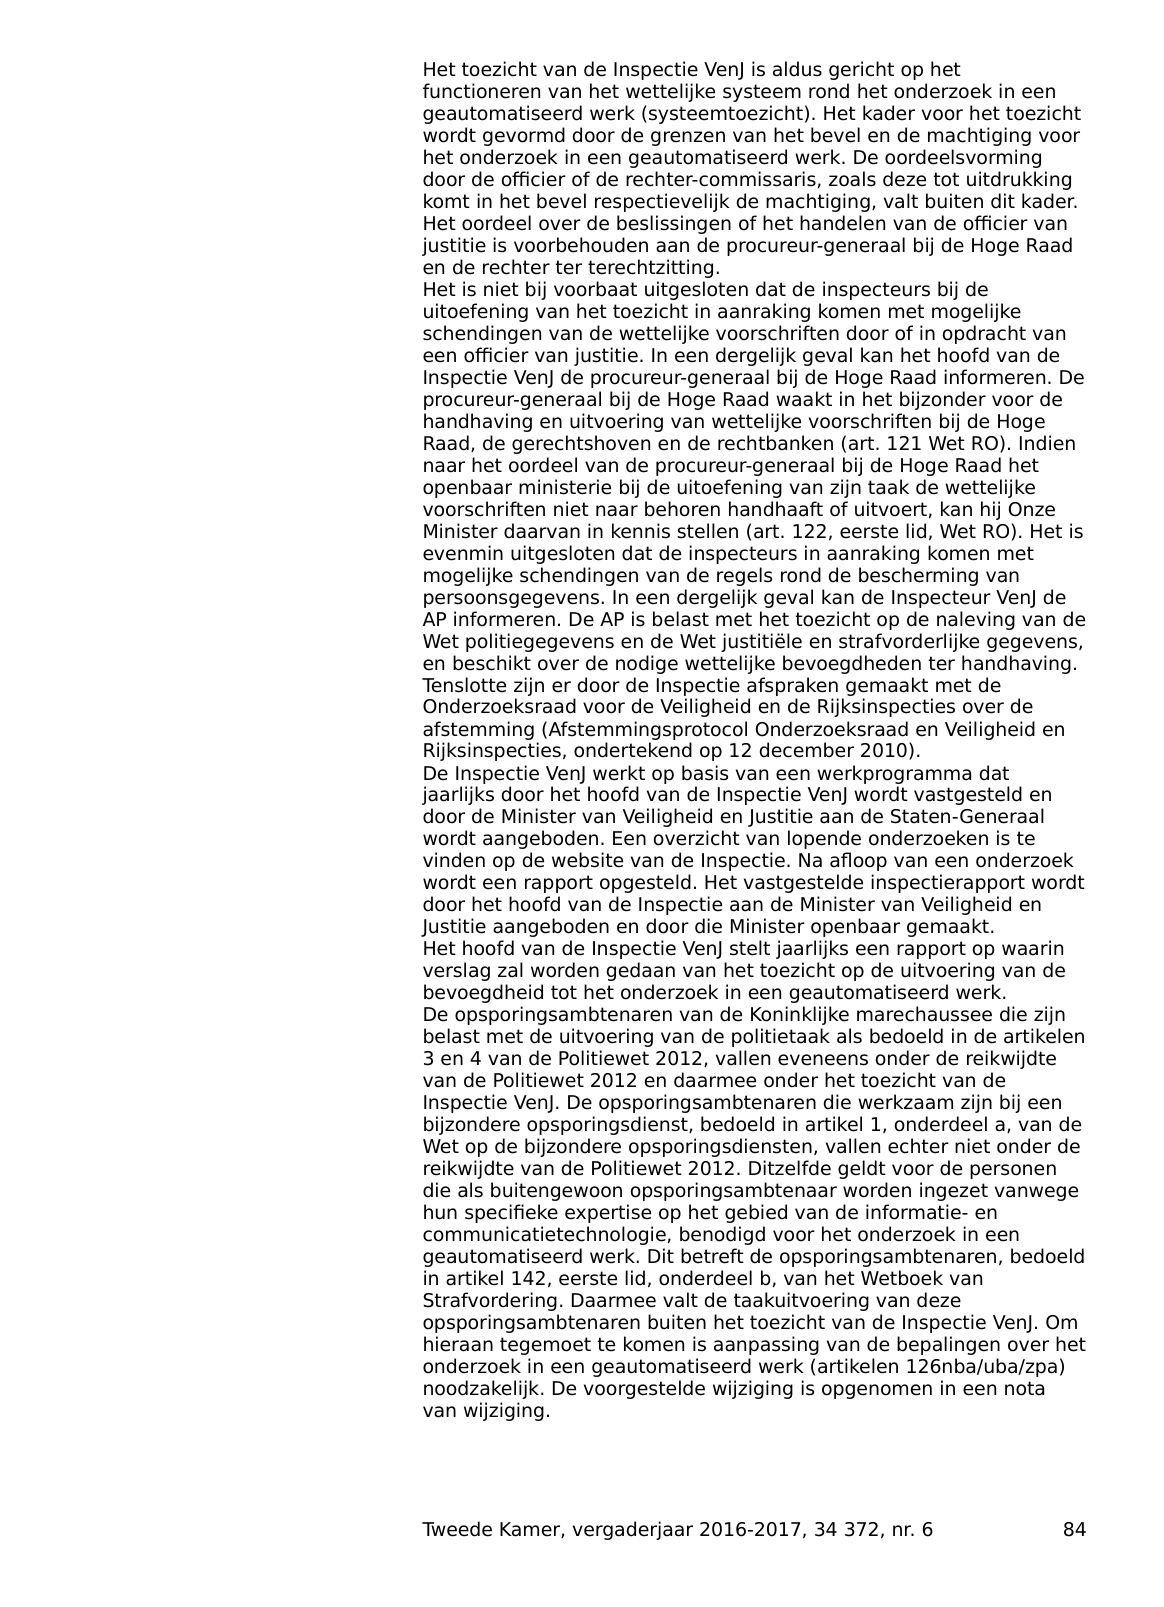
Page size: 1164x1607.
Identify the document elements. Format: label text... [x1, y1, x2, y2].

text Het hoofd van de Inspectie VenJ stelt jaarlijks een rapport op waarin verslag zal worden gedaan van het toezicht op de uitvoering van de bevoegdheid tot het onderzoek in een geautomatiseerd werk. [422, 938, 1087, 1004]
text Het is niet bij voorbaat uitgesloten dat de inspecteurs bij de uitoefening van het toezicht in aanraking komen met mogelijke schendingen van de wettelijke voorschriften door of in opdracht van een officier van justitie. In een dergelijk geval kan het hoofd van de Inspectie VenJ de procureur-generaal bij de Hoge Raad informeren. De procureur-generaal bij de Hoge Raad waakt in het bijzonder voor de handhaving en uitvoering van wettelijke voorschriften bij de Hoge Raad, de gerechtshoven en de rechtbanken (art. 121 Wet RO). Indien naar het oordeel van de procureur-generaal bij de Hoge Raad het openbaar ministerie bij de uitoefening van zijn taak de wettelijke voorschriften niet naar behoren handhaaft of uitvoert, kan hij Onze Minister daarvan in kennis stellen (art. 122, eerste lid, Wet RO). Het is evenmin uitgesloten dat de inspecteurs in aanraking komen met mogelijke schendingen van de regels rond de bescherming van persoonsgegevens. In een dergelijk geval kan de Inspecteur VenJ de AP informeren. De AP is belast met het toezicht op de naleving van de Wet politiegegevens en de Wet justitiële en strafvorderlijke gegevens, en beschikt over de nodige wettelijke bevoegdheden ter handhaving. Tenslotte zijn er door de Inspectie afspraken gemaakt met de Onderzoeksraad voor de Veiligheid en de Rijksinspecties over de afstemming (Afstemmingsprotocol Onderzoeksraad en Veiligheid en Rijksinspecties, ondertekend op 12 december 2010). [422, 279, 1087, 762]
text De Inspectie VenJ werkt op basis van een werkprogramma dat jaarlijks door het hoofd van de Inspectie VenJ wordt vastgesteld en door de Minister van Veiligheid en Justitie aan de Staten-Generaal wordt aangeboden. Een overzicht van lopende onderzoeken is te vinden op de website van de Inspectie. Na afloop van een onderzoek wordt een rapport opgesteld. Het vastgestelde inspectierapport wordt door het hoofd van de Inspectie aan de Minister van Veiligheid en Justitie aangeboden en door die Minister openbaar gemaakt. [422, 762, 1087, 938]
text Het toezicht van de Inspectie VenJ is aldus gericht op het functioneren van het wettelijke systeem rond het onderzoek in een geautomatiseerd werk (systeemtoezicht). Het kader voor het toezicht wordt gevormd door de grenzen van het bevel en de machtiging voor het onderzoek in een geautomatiseerd werk. De oordeelsvorming door de officier of de rechter-commissaris, zoals deze tot uitdrukking komt in het bevel respectievelijk de machtiging, valt buiten dit kader. Het oordeel over de beslissingen of het handelen van de officier van justitie is voorbehouden aan de procureur-generaal bij de Hoge Raad en de rechter ter terechtzitting. [422, 59, 1087, 279]
text De opsporingsambtenaren van de Koninklijke marechaussee die zijn belast met de uitvoering van de politietaak als bedoeld in de artikelen 3 en 4 van de Politiewet 2012, vallen eveneens onder de reikwijdte van de Politiewet 2012 en daarmee onder het toezicht van de Inspectie VenJ. De opsporingsambtenaren die werkzaam zijn bij een bijzondere opsporingsdienst, bedoeld in artikel 1, onderdeel a, van de Wet op de bijzondere opsporingsdiensten, vallen echter niet onder de reikwijdte van de Politiewet 2012. Ditzelfde geldt voor de personen die als buitengewoon opsporingsambtenaar worden ingezet vanwege hun specifieke expertise op het gebied van de informatie- en communicatietechnologie, benodigd voor het onderzoek in een geautomatiseerd werk. Dit betreft de opsporingsambtenaren, bedoeld in artikel 142, eerste lid, onderdeel b, van het Wetboek van Strafvordering. Daarmee valt de taakuitvoering van deze opsporingsambtenaren buiten het toezicht van de Inspectie VenJ. Om hieraan tegemoet te komen is aanpassing van de bepalingen over het onderzoek in een geautomatiseerd werk (artikelen 126nba/uba/zpa) noodzakelijk. De voorgestelde wijziging is opgenomen in een nota van wijziging. [422, 1004, 1087, 1422]
